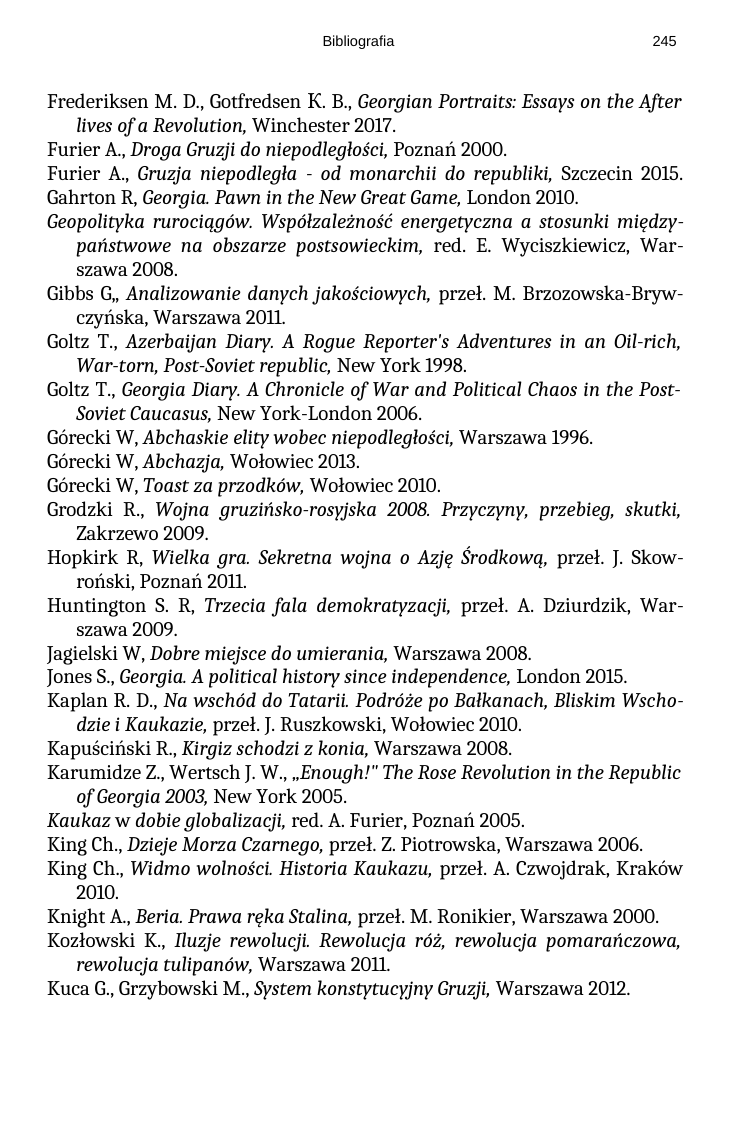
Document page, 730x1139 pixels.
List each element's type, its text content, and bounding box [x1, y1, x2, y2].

text King Ch., Widmo wolności. Historia Kaukazu, przeł. A. Czwojdrak, Kraków 2010. [47, 857, 684, 905]
text Goltz T., Azerbaijan Diary. A Rogue Reporter's Adventures in an Oil-rich, War-torn, Post-Soviet republic, New York 1998. [47, 330, 684, 378]
text Huntington S. R, Trzecia fala demokratyzacji, przeł. A. Dziurdzik, War­szawa 2009. [47, 593, 684, 641]
text Jagielski W, Dobre miejsce do umierania, Warszawa 2008. [47, 641, 684, 665]
text Karumidze Z., Wertsch J. W., „Enough!" The Rose Revolution in the Republic of Georgia 2003, New York 2005. [47, 761, 684, 809]
text Jones S., Georgia. A political history since independence, London 2015. [47, 665, 684, 689]
text Furier A., Droga Gruzji do niepodległości, Poznań 2000. [47, 138, 684, 162]
text Frederiksen M. D., Gotfredsen К. B., Georgian Portraits: Essays on the After lives of a Revolution, Winchester 2017. [47, 90, 684, 138]
text Kaplan R. D., Na wschód do Tatarii. Podróże po Bałkanach, Bliskim Wscho­dzie i Kaukazie, przeł. J. Ruszkowski, Wołowiec 2010. [47, 689, 684, 737]
text Knight A., Beria. Prawa ręka Stalina, przeł. M. Ronikier, Warszawa 2000. [47, 905, 684, 929]
text King Ch., Dzieje Morza Czarnego, przeł. Z. Piotrowska, Warszawa 2006. [47, 833, 684, 857]
text Kaukaz w dobie globalizacji, red. A. Furier, Poznań 2005. [47, 809, 684, 833]
text Górecki W, Abchaskie elity wobec niepodległości, Warszawa 1996. [47, 426, 684, 449]
text Gibbs G„ Analizowanie danych jakościowych, przeł. M. Brzozowska-Bryw- czyńska, Warszawa 2011. [47, 282, 684, 330]
text Kozłowski K., Iluzje rewolucji. Rewolucja róż, rewolucja pomarańczowa, rewolucja tulipanów, Warszawa 2011. [47, 929, 684, 977]
text Kuca G., Grzybowski M., System konstytucyjny Gruzji, Warszawa 2012. [47, 977, 684, 1001]
text Górecki W, Toast za przodków, Wołowiec 2010. [47, 473, 684, 497]
text Geopolityka rurociągów. Współzależność energetyczna a stosunki między­państwowe na obszarze postsowieckim, red. E. Wyciszkiewicz, War­szawa 2008. [47, 210, 684, 282]
text Furier A., Gruzja niepodległa - od monarchii do republiki, Szczecin 2015. Gahrton R, Georgia. Pawn in the New Great Game, London 2010. [47, 162, 684, 210]
text Górecki W, Abchazja, Wołowiec 2013. [47, 449, 684, 473]
text Grodzki R., Wojna gruzińsko-rosyjska 2008. Przyczyny, przebieg, skutki, Zakrzewo 2009. [47, 497, 684, 545]
text Bibliografia [322, 33, 409, 50]
text 245 [652, 33, 682, 50]
text Kapuściński R., Kirgiz schodzi z konia, Warszawa 2008. [47, 737, 684, 761]
text Hopkirk R, Wielka gra. Sekretna wojna o Azję Środkową, przeł. J. Skow­roński, Poznań 2011. [47, 545, 684, 593]
text Goltz T., Georgia Diary. A Chronicle of War and Political Chaos in the Post- Soviet Caucasus, New York-London 2006. [47, 378, 684, 426]
